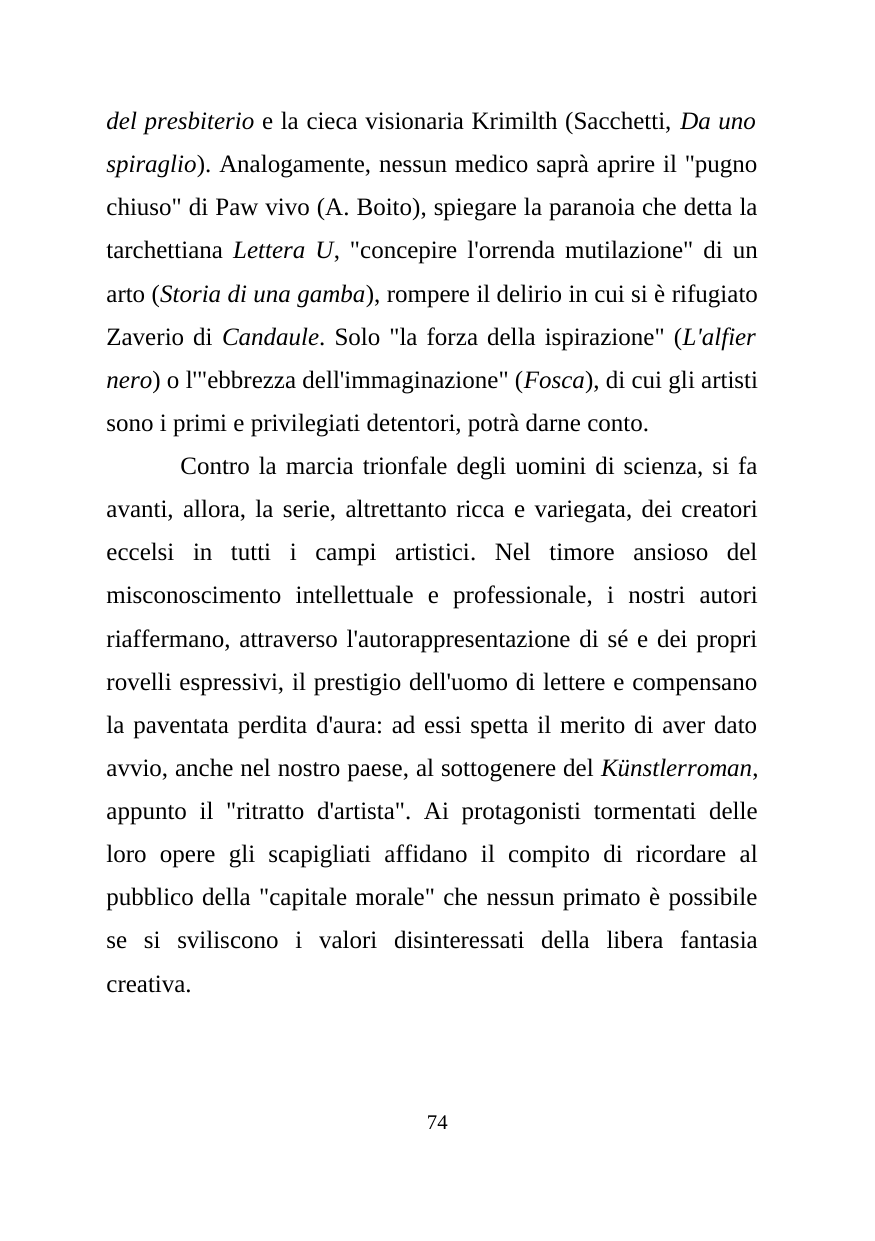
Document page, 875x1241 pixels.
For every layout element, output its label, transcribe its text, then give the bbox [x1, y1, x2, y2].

text Contro la marcia trionfale degli uomini di scienza, si fa avanti, allora, la serie, altrettanto ricca e variegata, dei creatori eccelsi in tutti i campi artistici. Nel timore ansioso del misconoscimento intellettuale e professionale, i nostri autori riaffermano, attraverso l'autorappresentazione di sé e dei propri rovelli espressivi, il prestigio dell'uomo di lettere e compensano la paventata perdita d'aura: ad essi spetta il merito di aver dato avvio, anche nel nostro paese, al sottogenere del Künstlerroman, appunto il "ritratto d'artista". Ai protagonisti tormentati delle loro opere gli scapigliati affidano il compito di ricordare al pubblico della "capitale morale" che nessun primato è possibile se si sviliscono i valori disinteressati della libera fantasia creativa. [106, 451, 758, 997]
text del presbiterio e la cieca visionaria Krimilth (Sacchetti, Da uno spiraglio). Analogamente, nessun medico saprà aprire il "pugno chiuso" di Paw vivo (A. Boito), spiegare la paranoia che detta la tarchettiana Lettera U, "concepire l'orrenda mutilazione" di un arto (Storia di una gamba), rompere il delirio in cui si è rifugiato Zaverio di Candaule. Solo "la forza della ispirazione" (L'alfier nero) o l'"ebbrezza dell'immaginazione" (Fosca), di cui gli artisti sono i primi e privilegiati detentori, potrà darne conto. [106, 106, 758, 437]
